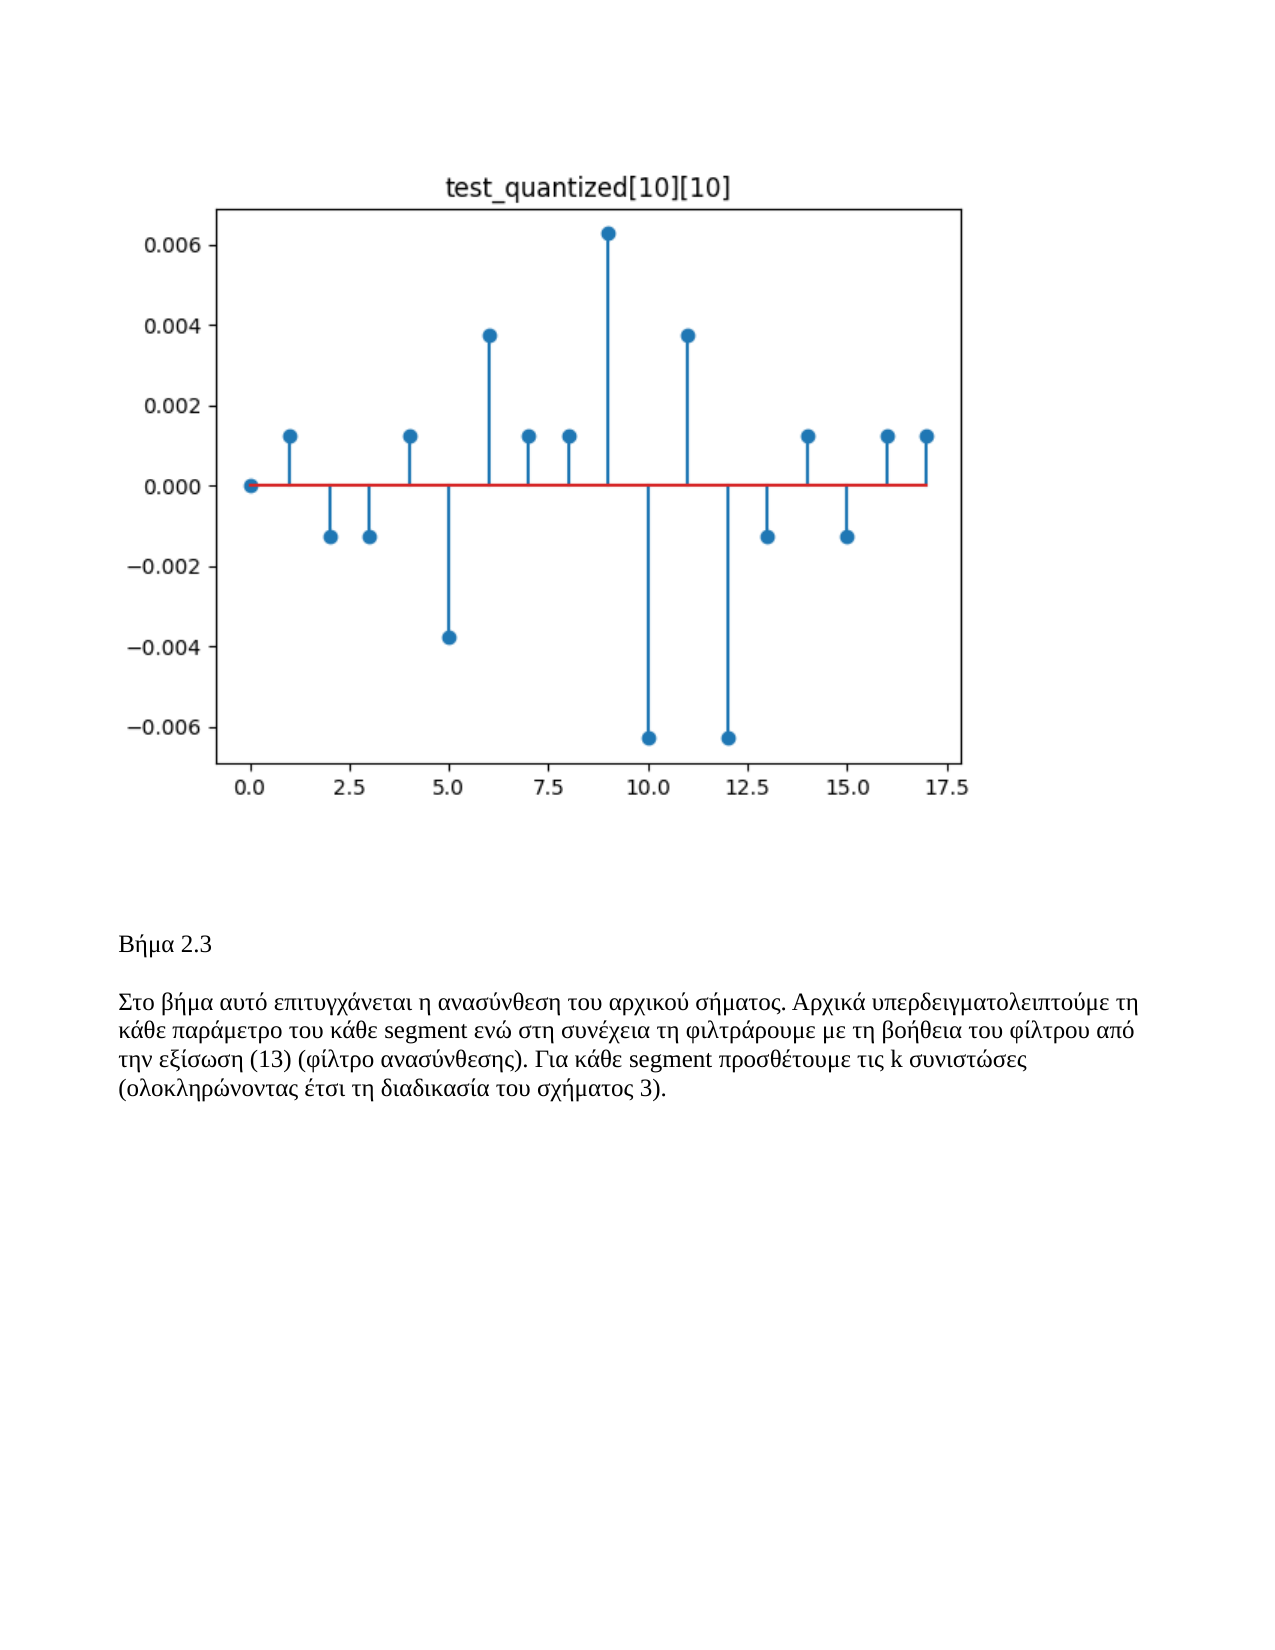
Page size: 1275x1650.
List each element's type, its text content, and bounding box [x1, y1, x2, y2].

text Βήμα 2.3 [118, 929, 1157, 958]
text Στο βήμα αυτό επιτυγχάνεται η ανασύνθεση του αρχικού σήματος. Αρχικά υπερδειγματολειπτούμε τη κάθε παράμετρο του κάθε segment ενώ στη συνέχεια τη φιλτράρουμε με τη βοήθεια του φίλτρου από την εξίσωση (13) (φίλτρο ανασύνθεσης). Για κάθε segment προσθέτουμε τις k συνιστώσες (ολοκληρώνοντας έτσι τη διαδικασία του σχήματος 3). [118, 987, 1157, 1102]
picture [96, 122, 1057, 843]
